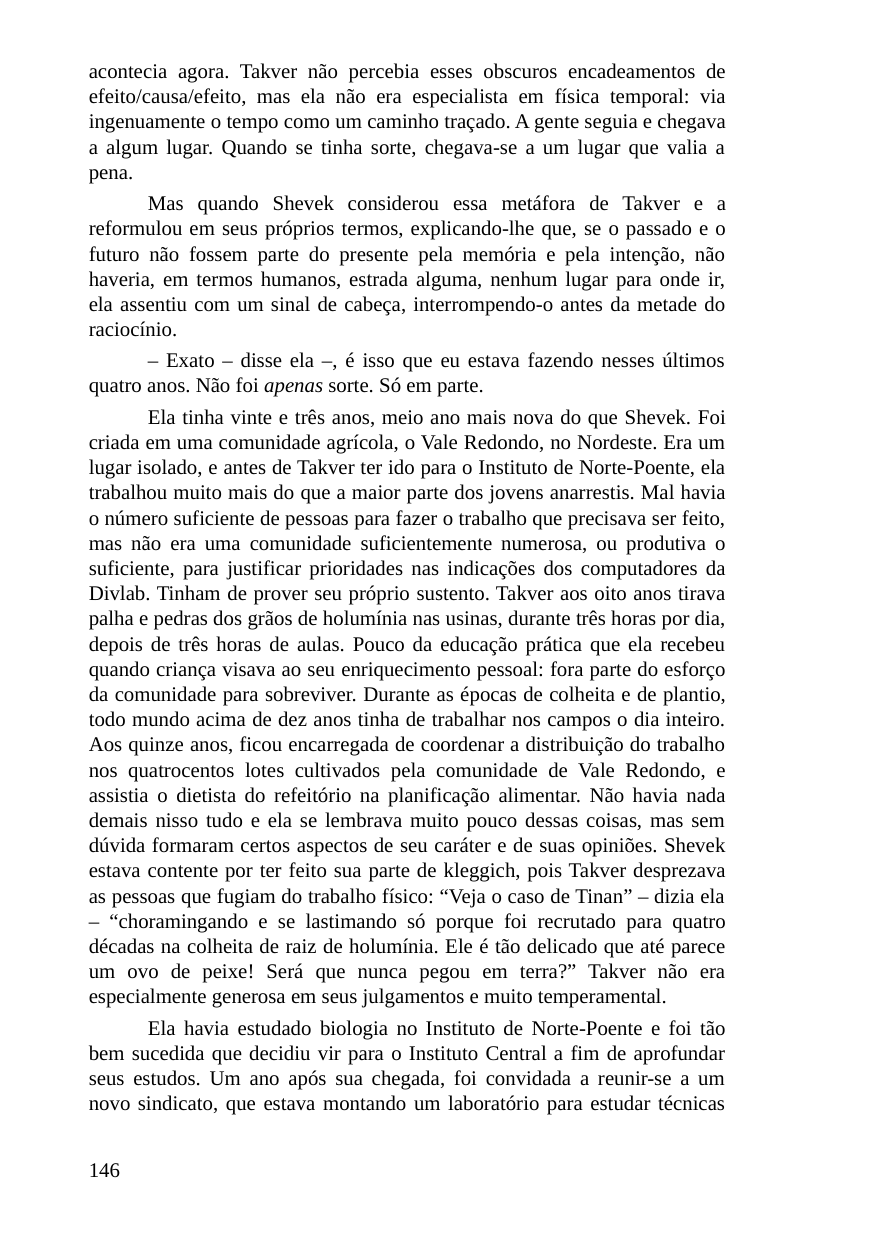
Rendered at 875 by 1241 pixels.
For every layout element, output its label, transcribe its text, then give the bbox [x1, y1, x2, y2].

text Mas quando Shevek considerou essa metáfora de Takver e a reformulou em seus próprios termos, explicando-lhe que, se o passado e o futuro não fossem parte do presente pela memória e pela intenção, não haveria, em termos humanos, estrada alguma, nenhum lugar para onde ir, ela assentiu com um sinal de cabeça, interrompendo-o antes da metade do raciocínio. [88, 191, 726, 341]
text Ela tinha vinte e três anos, meio ano mais nova do que Shevek. Foi criada em uma comunidade agrícola, o Vale Redondo, no Nordeste. Era um lugar isolado, e antes de Takver ter ido para o Instituto de Norte-Poente, ela trabalhou muito mais do que a maior parte dos jovens anarrestis. Mal havia o número suficiente de pessoas para fazer o trabalho que precisava ser feito, mas não era uma comunidade suficientemente numerosa, ou produtiva o suficiente, para justificar prioridades nas indicações dos computadores da Divlab. Tinham de prover seu próprio sustento. Takver aos oito anos tirava palha e pedras dos grãos de holumínia nas usinas, durante três horas por dia, depois de três horas de aulas. Pouco da educação prática que ela recebeu quando criança visava ao seu enriquecimento pessoal: fora parte do esforço da comunidade para sobreviver. Durante as épocas de colheita e de plantio, todo mundo acima de dez anos tinha de trabalhar nos campos o dia inteiro. Aos quinze anos, ficou encarregada de coordenar a distribuição do trabalho nos quatrocentos lotes cultivados pela comunidade de Vale Redondo, e assistia o dietista do refeitório na planificação alimentar. Não havia nada demais nisso tudo e ela se lembrava muito pouco dessas coisas, mas sem dúvida formaram certos aspectos de seu caráter e de suas opiniões. Shevek estava contente por ter feito sua parte de kleggich, pois Takver desprezava as pessoas que fugiam do trabalho físico: “Veja o caso de Tinan” – dizia ela – “choramingando e se lastimando só porque foi recrutado para quatro décadas na colheita de raiz de holumínia. Ele é tão delicado que até parece um ovo de peixe! Será que nunca pegou em terra?” Takver não era especialmente generosa em seus julgamentos e muito temperamental. [88, 404, 726, 1008]
text Ela havia estudado biologia no Instituto de Norte-Poente e foi tão bem sucedida que decidiu vir para o Instituto Central a fim de aprofundar seus estudos. Um ano após sua chegada, foi convidada a reunir-se a um novo sindicato, que estava montando um laboratório para estudar técnicas [88, 1016, 726, 1115]
text – Exato – disse ela –, é isso que eu estava fazendo nesses últimos quatro anos. Não foi apenas sorte. Só em parte. [88, 348, 726, 397]
text acontecia agora. Takver não percebia esses obscuros encadeamentos de efeito/causa/efeito, mas ela não era especialista em física temporal: via ingenuamente o tempo como um caminho traçado. A gente seguia e chegava a algum lugar. Quando se tinha sorte, chegava-se a um lugar que valia a pena. [88, 59, 726, 184]
